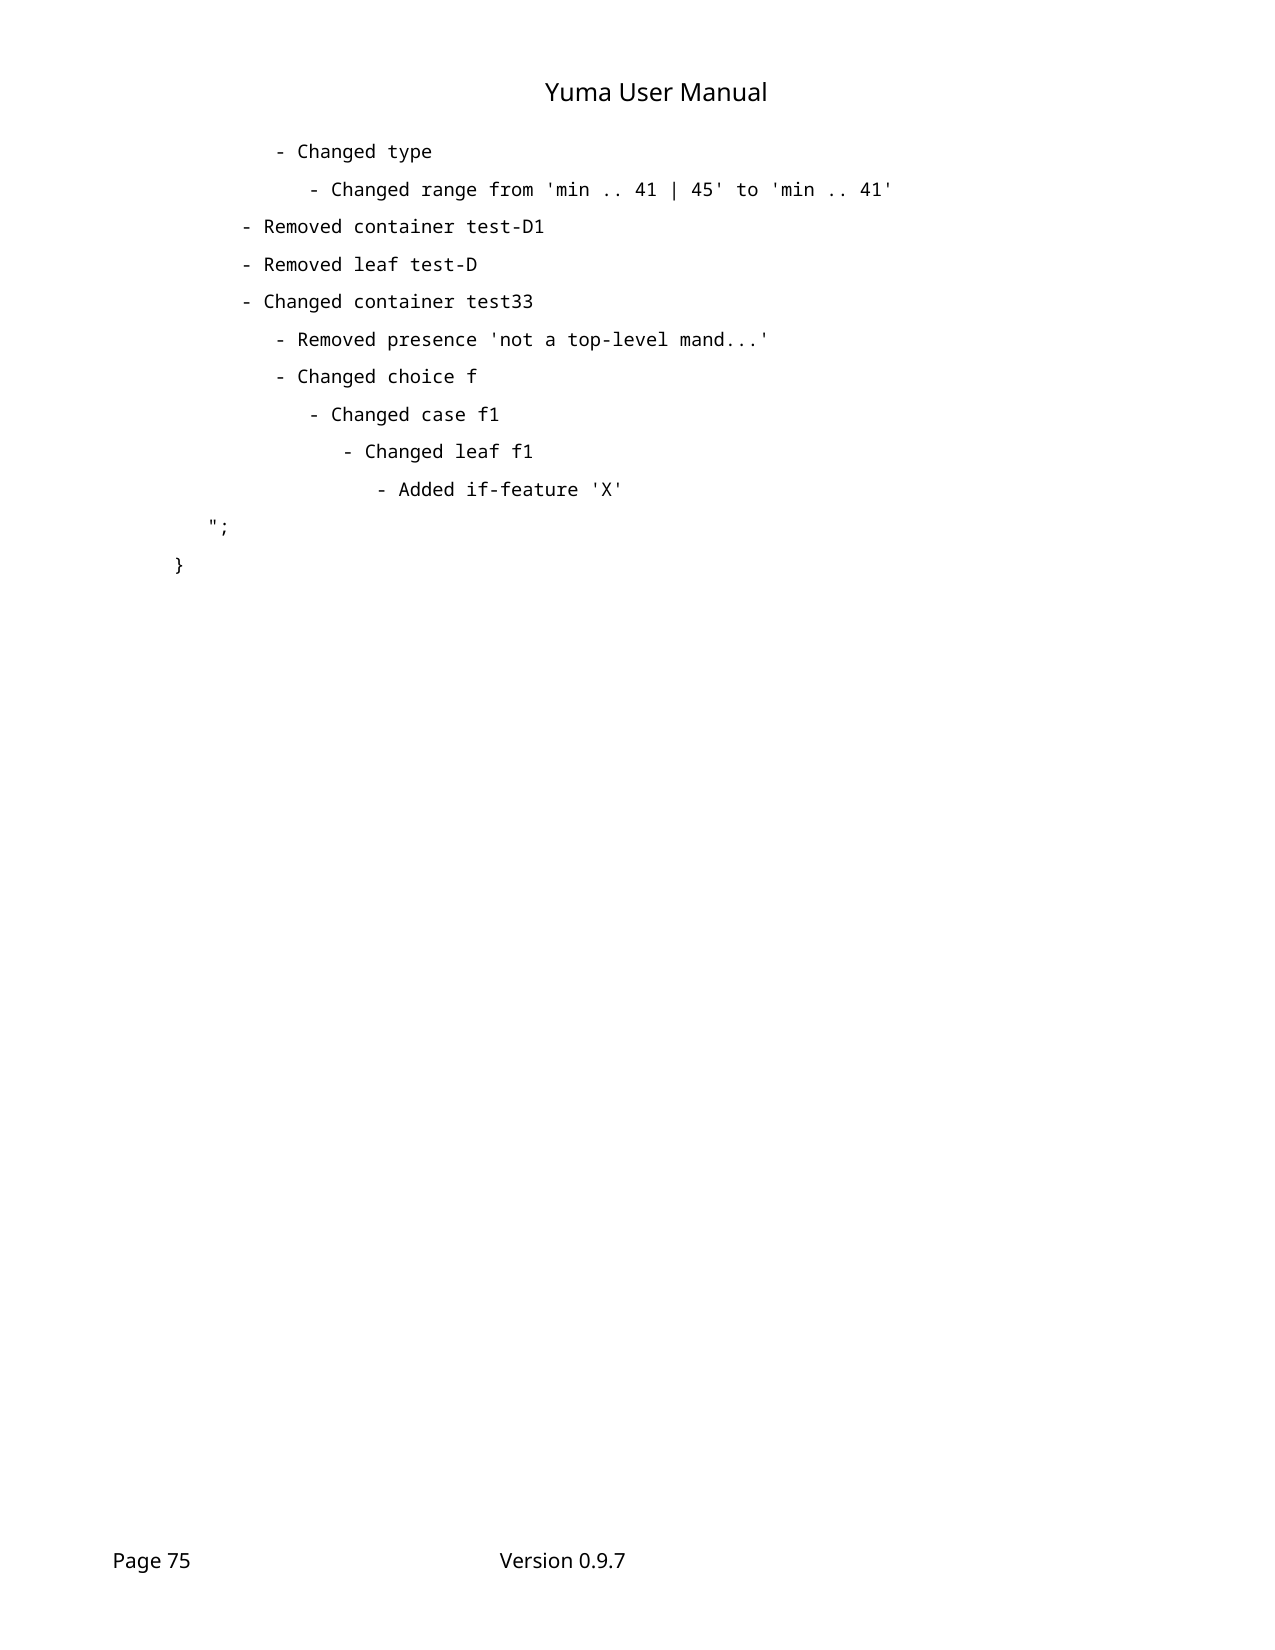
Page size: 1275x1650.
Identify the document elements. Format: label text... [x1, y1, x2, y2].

text - Removed container test-D1 [139, 213, 1200, 239]
text - Changed choice f [139, 363, 1200, 389]
text - Changed range from 'min .. 41 | 45' to 'min .. 41' [139, 176, 1200, 202]
text } [139, 551, 1200, 577]
text - Removed presence 'not a top-level mand...' [139, 326, 1200, 352]
text "; [139, 513, 1200, 539]
text - Removed leaf test-D [139, 251, 1200, 277]
text - Changed case f1 [139, 401, 1200, 427]
text - Changed leaf f1 [139, 438, 1200, 464]
text - Added if-feature 'X' [139, 476, 1200, 502]
text - Changed type [139, 138, 1200, 164]
text - Changed container test33 [139, 288, 1200, 314]
